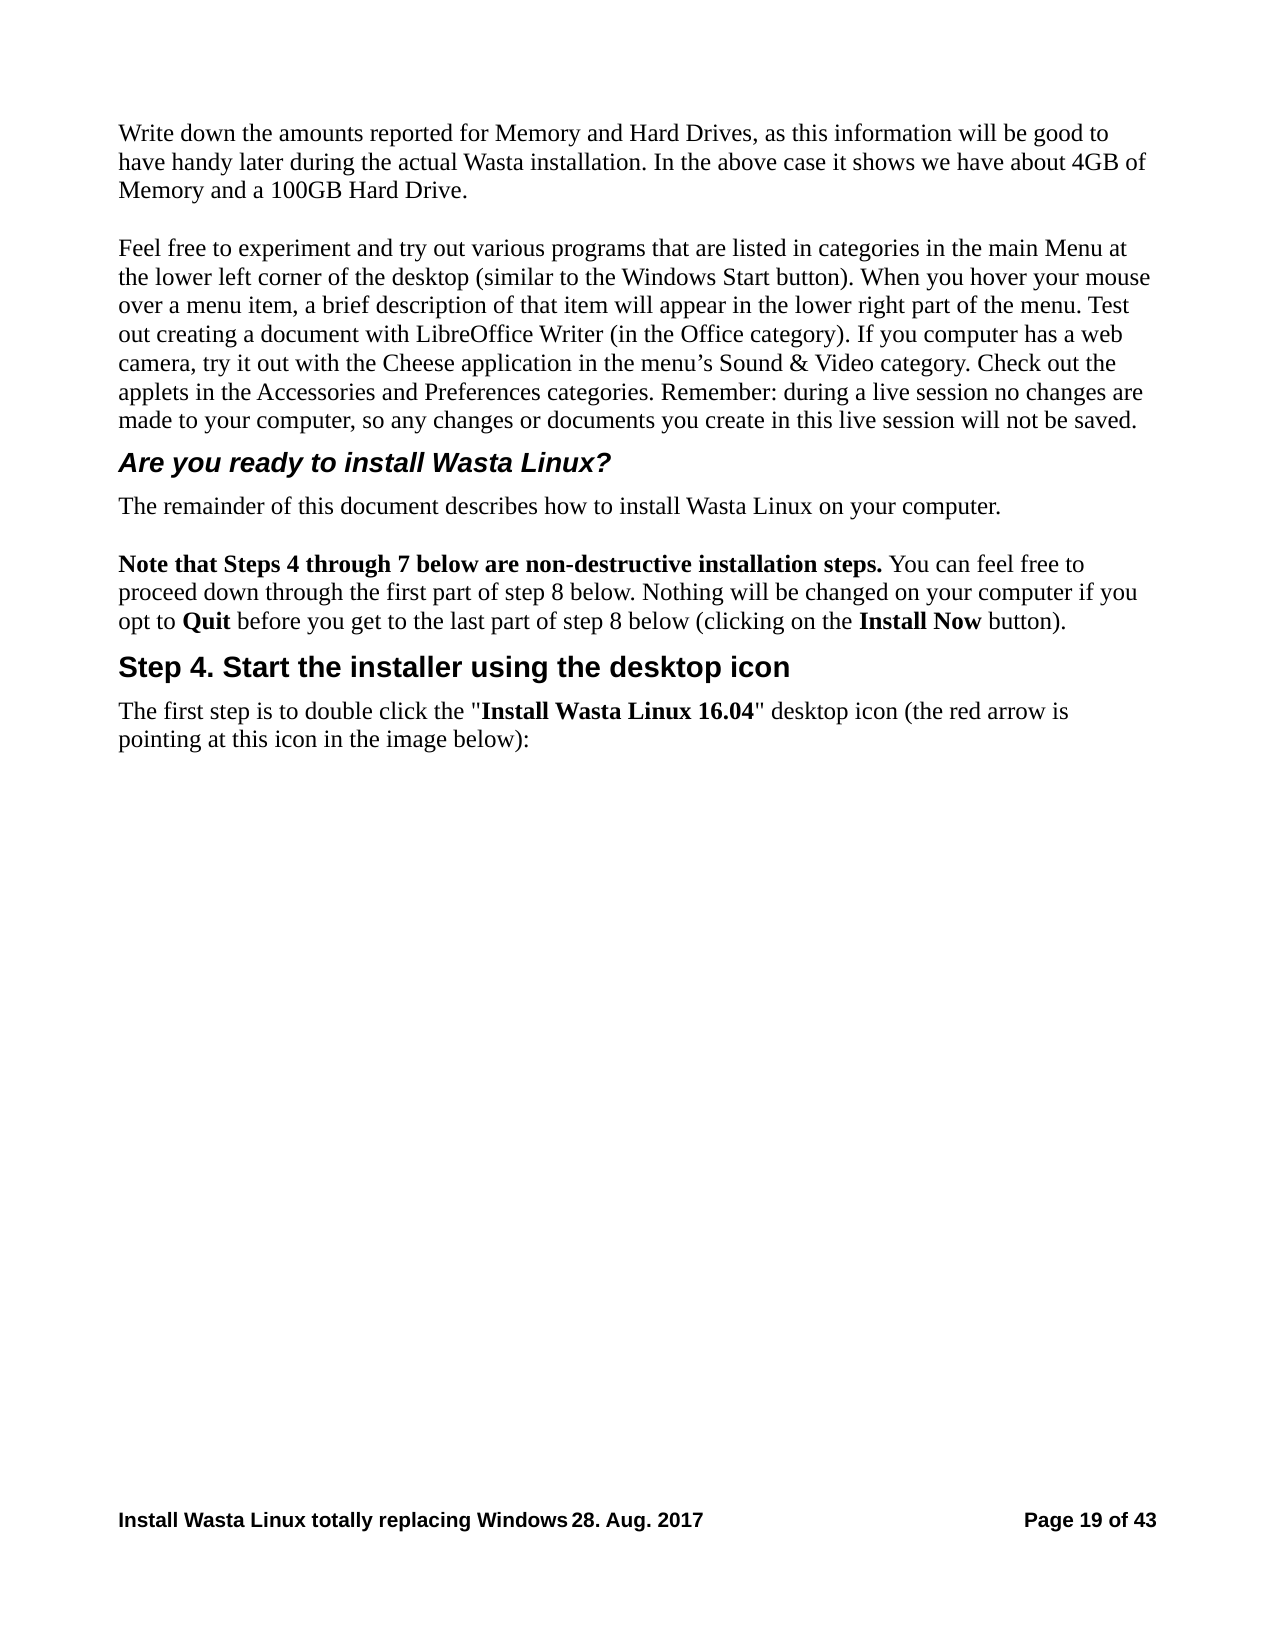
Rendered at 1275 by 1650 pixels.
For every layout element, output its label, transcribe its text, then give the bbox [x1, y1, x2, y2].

text Feel free to experiment and try out various programs that are listed in categories in the main Menu at the lower left corner of the desktop (similar to the Windows Start button). When you hover your mouse over a menu item, a brief description of that item will appear in the lower right part of the menu. Test out creating a document with LibreOffice Writer (in the Office category). If you computer has a web camera, try it out with the Cheese application in the menu’s Sound & Video category. Check out the applets in the Accessories and Preferences categories. Remember: during a live session no changes are made to your computer, so any changes or documents you create in this live session will not be saved. [118, 233, 1157, 434]
subtitle Are you ready to install Wasta Linux? [118, 447, 1157, 479]
subtitle Step 4. Start the installer using the desktop icon [118, 649, 1157, 683]
text The first step is to double click the "Install Wasta Linux 16.04" desktop icon (the red arrow is pointing at this icon in the image below): [118, 696, 1157, 753]
text Write down the amounts reported for Memory and Hard Drives, as this information will be good to have handy later during the actual Wasta installation. In the above case it shows we have about 4GB of Memory and a 100GB Hard Drive. [118, 118, 1157, 204]
text Note that Steps 4 through 7 below are non-destructive installation steps. You can feel free to proceed down through the first part of step 8 below. Nothing will be changed on your computer if you opt to Quit before you get to the last part of step 8 below (clicking on the Install Now button). [118, 549, 1157, 635]
text The remainder of this document describes how to install Wasta Linux on your computer. [118, 491, 1157, 520]
